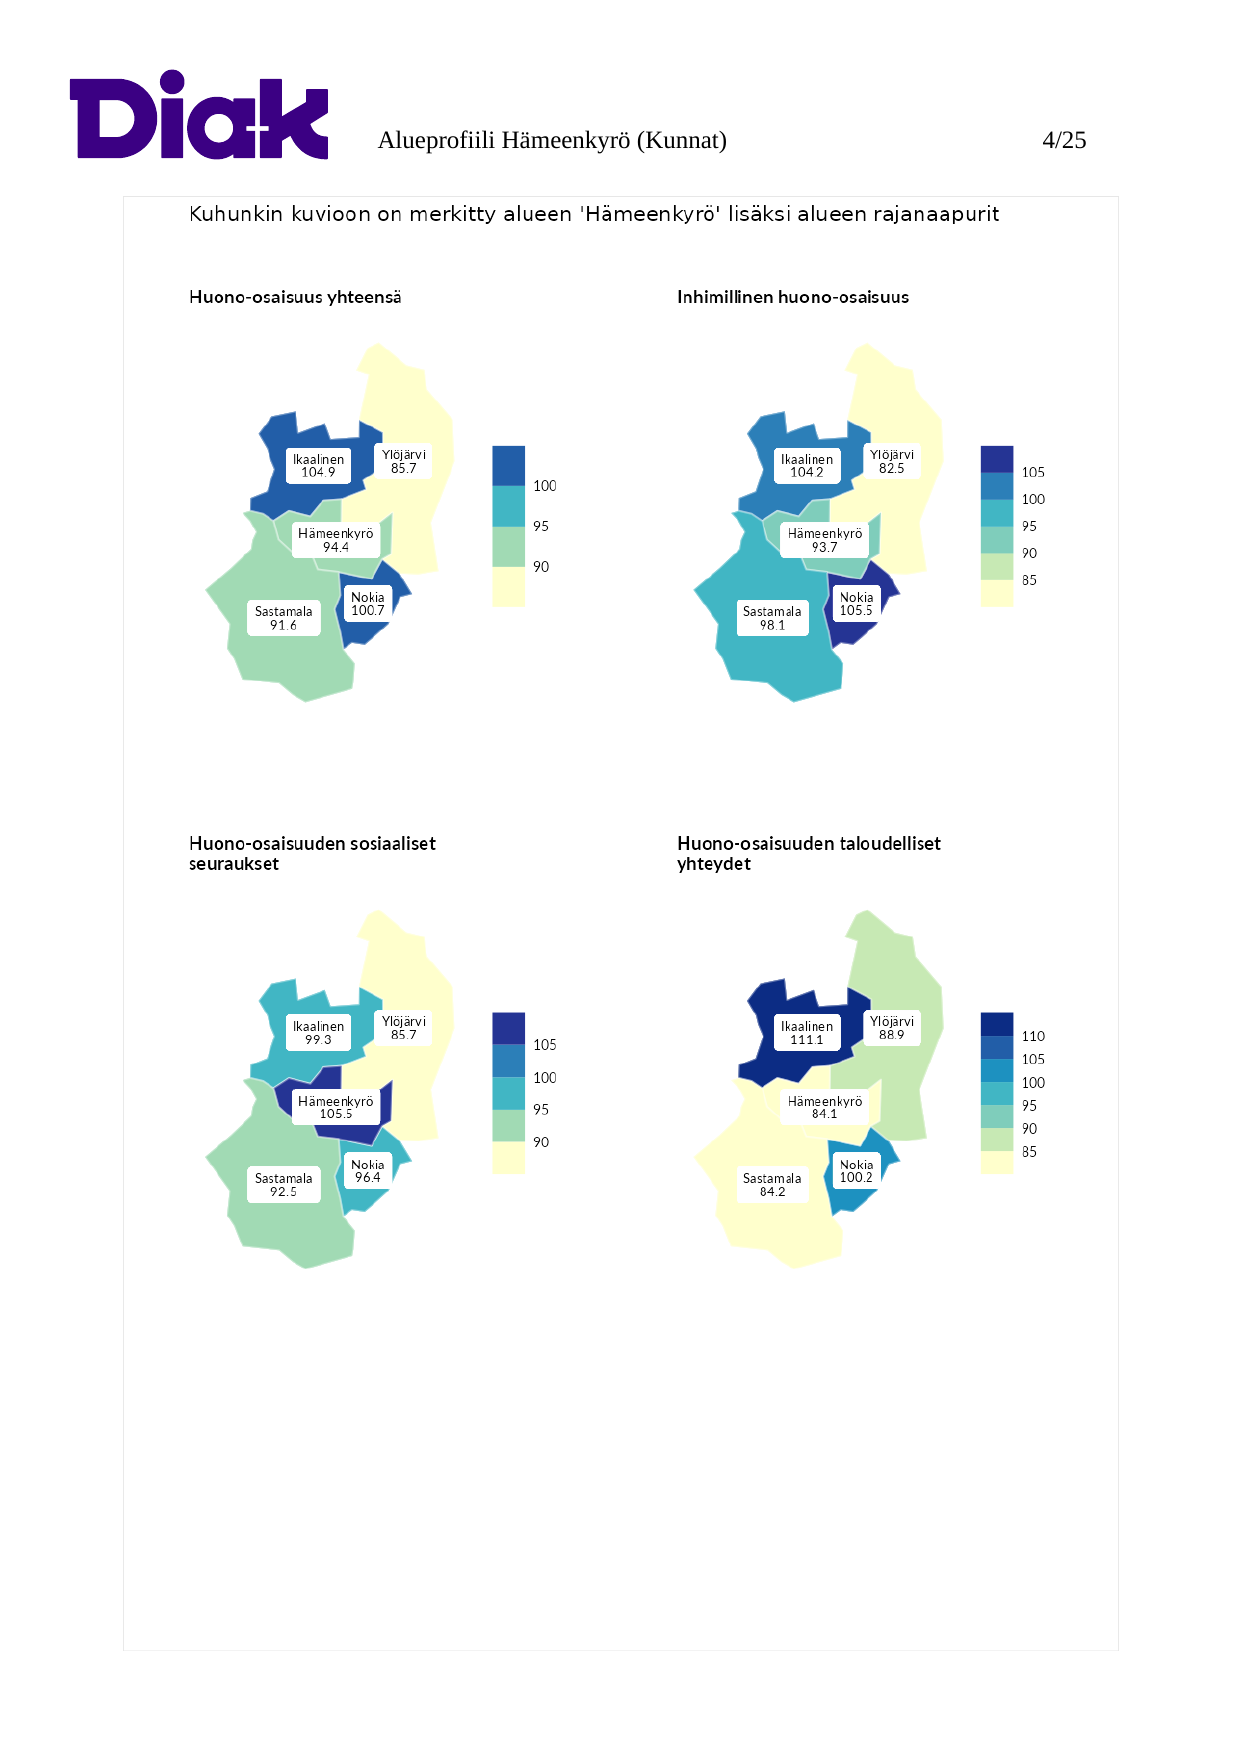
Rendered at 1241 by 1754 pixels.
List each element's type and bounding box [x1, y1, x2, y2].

picture [61, 196, 1179, 1651]
